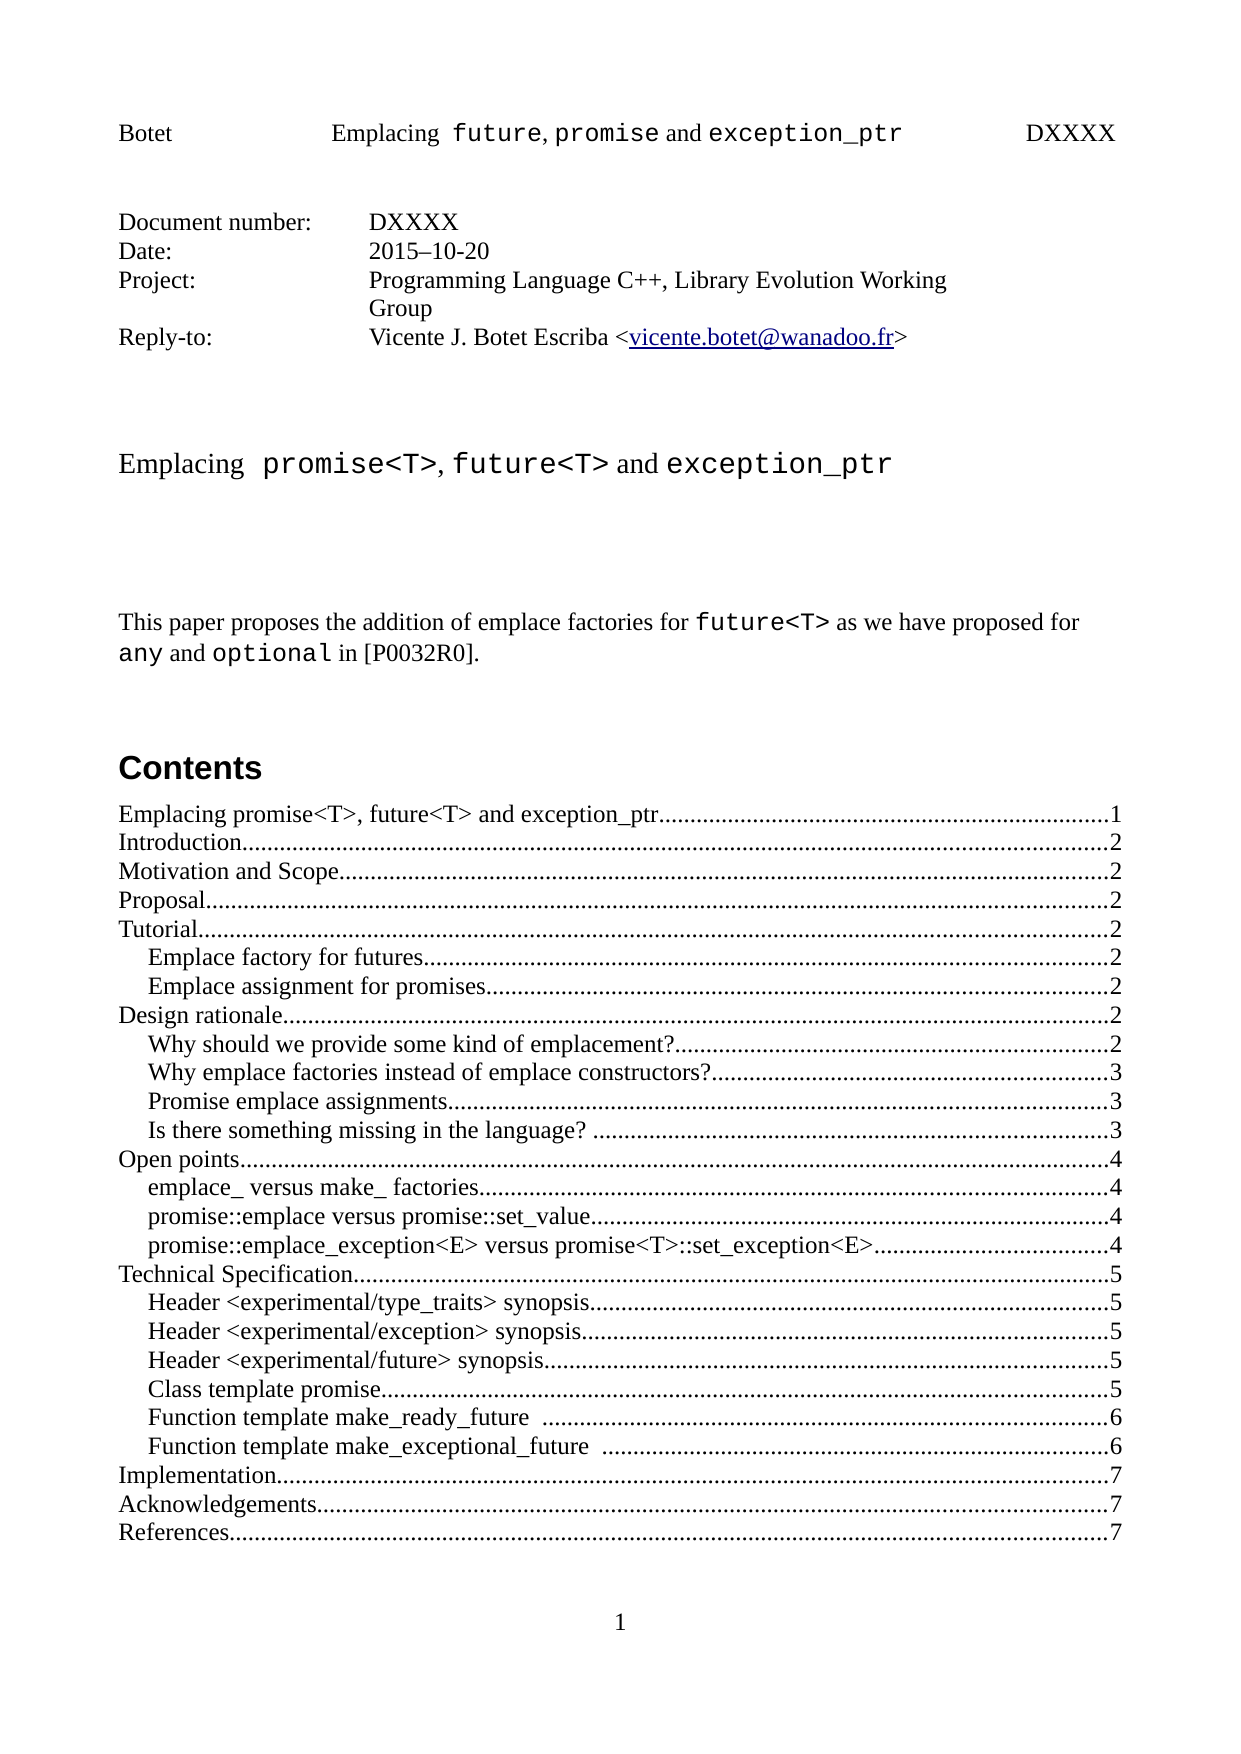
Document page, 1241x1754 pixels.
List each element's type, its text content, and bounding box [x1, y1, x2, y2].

text Design rationale 2 [118, 1000, 1122, 1029]
text Emplace factory for futures 2 [148, 942, 1122, 971]
table_cell Project: [118, 265, 368, 322]
subtitle Emplacing promise<T>, future<T> and exception_ptr [118, 446, 1122, 482]
text Introduction 2 [118, 827, 1122, 856]
text Emplace assignment for promises 2 [148, 971, 1122, 1000]
subtitle Contents [118, 748, 1122, 786]
text Header <experimental/type_traits> synopsis 5 [148, 1287, 1122, 1316]
text Open points 4 [118, 1144, 1122, 1172]
text This paper proposes the addition of emplace factories for future<T> as we have proposed for any and optional in [P0032R0]. [118, 607, 1122, 669]
text Function template make_ready_future 6 [148, 1402, 1122, 1431]
text promise::emplace versus promise::set_value 4 [148, 1201, 1122, 1230]
text Header <experimental/future> synopsis 5 [148, 1345, 1122, 1374]
table_cell 2015–10-20 [369, 236, 1002, 265]
table_cell Reply-to: [118, 322, 368, 351]
text Is there something missing in the language? 3 [148, 1115, 1122, 1144]
text Function template make_exceptional_future 6 [148, 1431, 1122, 1460]
table_header Document number: [118, 207, 368, 236]
text Implementation 7 [118, 1460, 1122, 1489]
table_cell Vicente J. Botet Escriba <vicente.botet@wanadoo.fr> [369, 322, 1002, 351]
text promise::emplace_exception<E> versus promise<T>::set_exception<E> 4 [148, 1230, 1122, 1259]
text emplace_ versus make_ factories 4 [148, 1172, 1122, 1201]
text Why emplace factories instead of emplace constructors? 3 [148, 1057, 1122, 1086]
text Why should we provide some kind of emplacement? 2 [148, 1029, 1122, 1057]
text Acknowledgements 7 [118, 1489, 1122, 1517]
text Technical Specification 5 [118, 1259, 1122, 1287]
text Header <experimental/exception> synopsis 5 [148, 1316, 1122, 1345]
text References 7 [118, 1517, 1122, 1546]
text Motivation and Scope 2 [118, 856, 1122, 885]
table_cell Programming Language C++, Library Evolution Working Group [369, 265, 1002, 322]
table_cell Date: [118, 236, 368, 265]
text Emplacing promise<T>, future<T> and exception_ptr 1 [118, 799, 1122, 827]
table_header DXXXX [369, 207, 1002, 236]
text Class template promise 5 [148, 1374, 1122, 1402]
text Promise emplace assignments 3 [148, 1086, 1122, 1115]
text Proposal 2 [118, 885, 1122, 914]
text Tutorial 2 [118, 914, 1122, 942]
